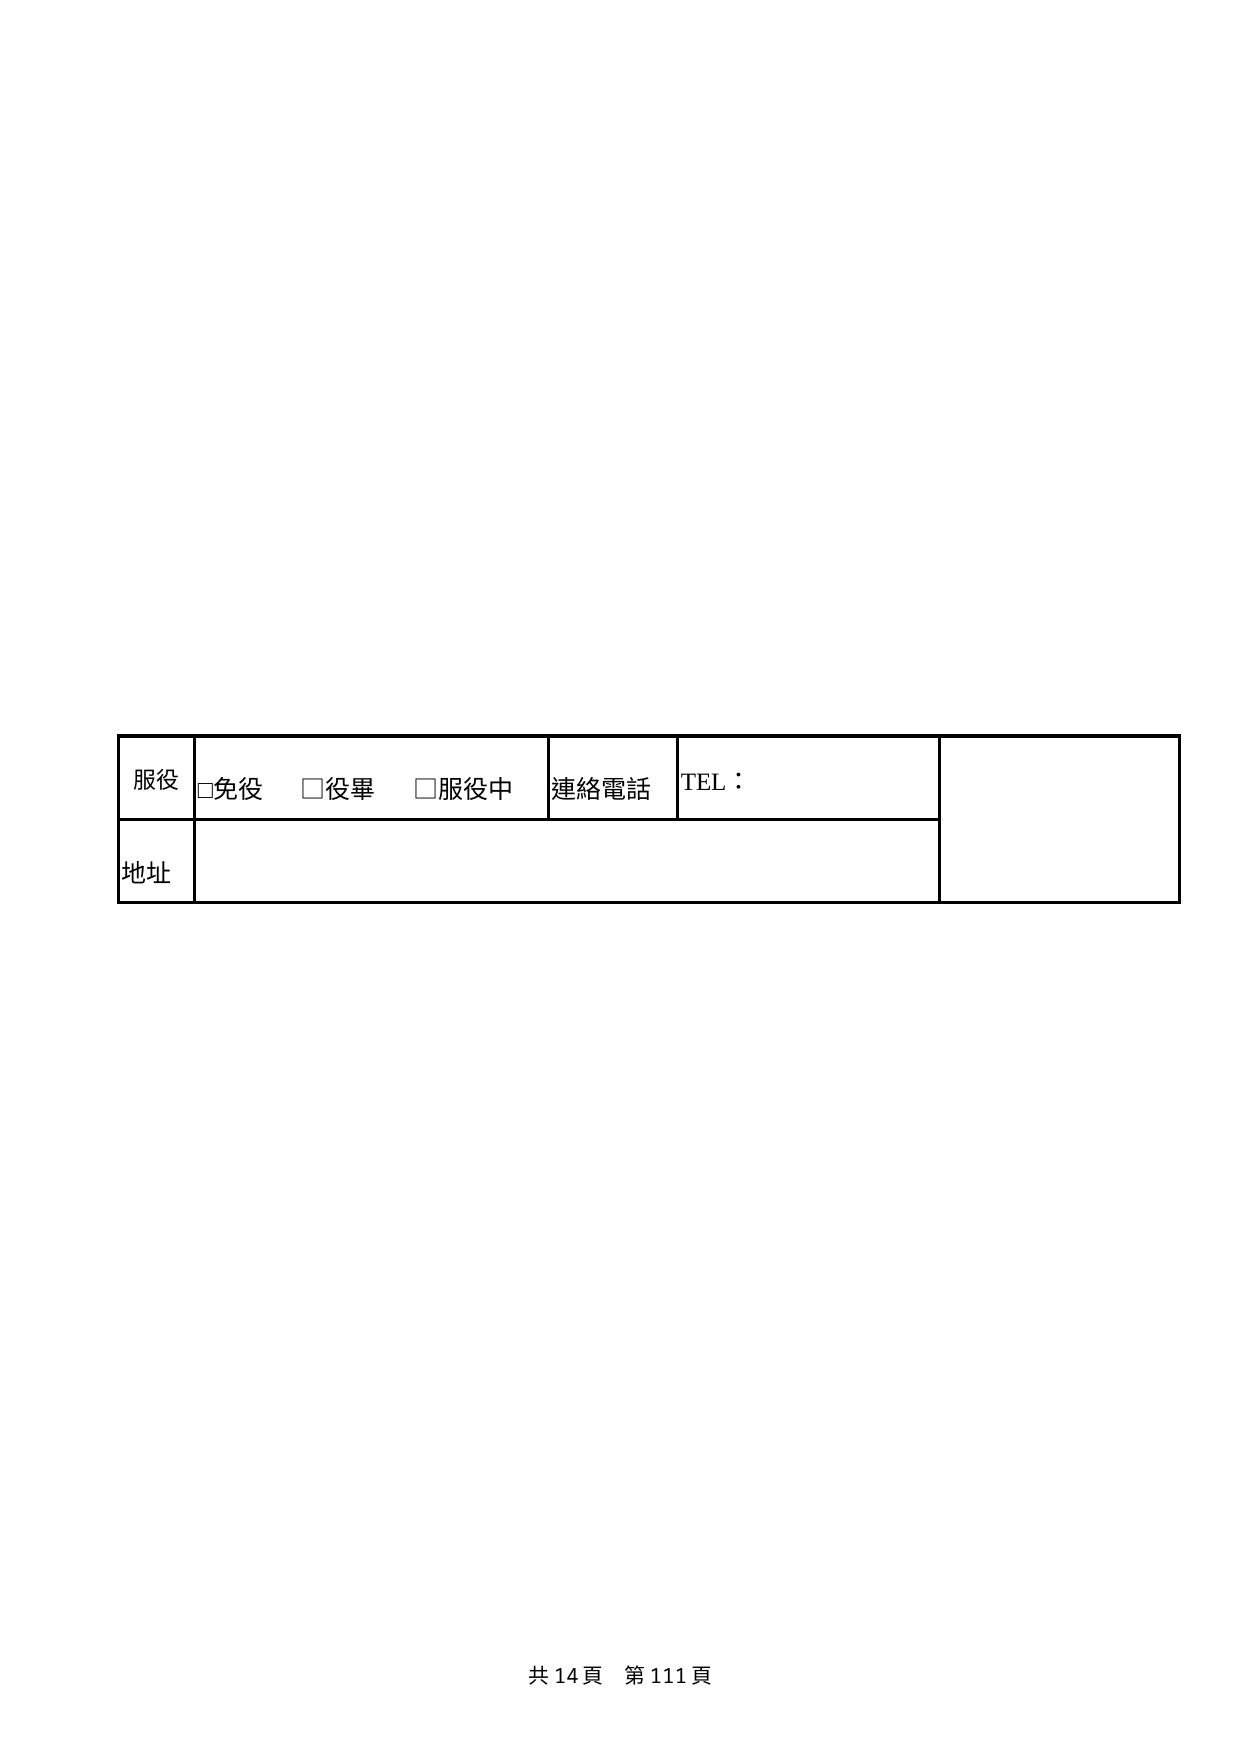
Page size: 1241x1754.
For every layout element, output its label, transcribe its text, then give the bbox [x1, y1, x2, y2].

table_cell □免役 □役畢 □服役中 [196, 738, 547, 818]
table_cell 連絡電話 [550, 738, 676, 818]
table_header [941, 738, 1178, 901]
table_cell 地址 [120, 821, 193, 901]
table_cell [196, 821, 938, 901]
table_cell TEL： 手機： [679, 738, 938, 818]
table_cell 服役 情形 [120, 738, 193, 818]
